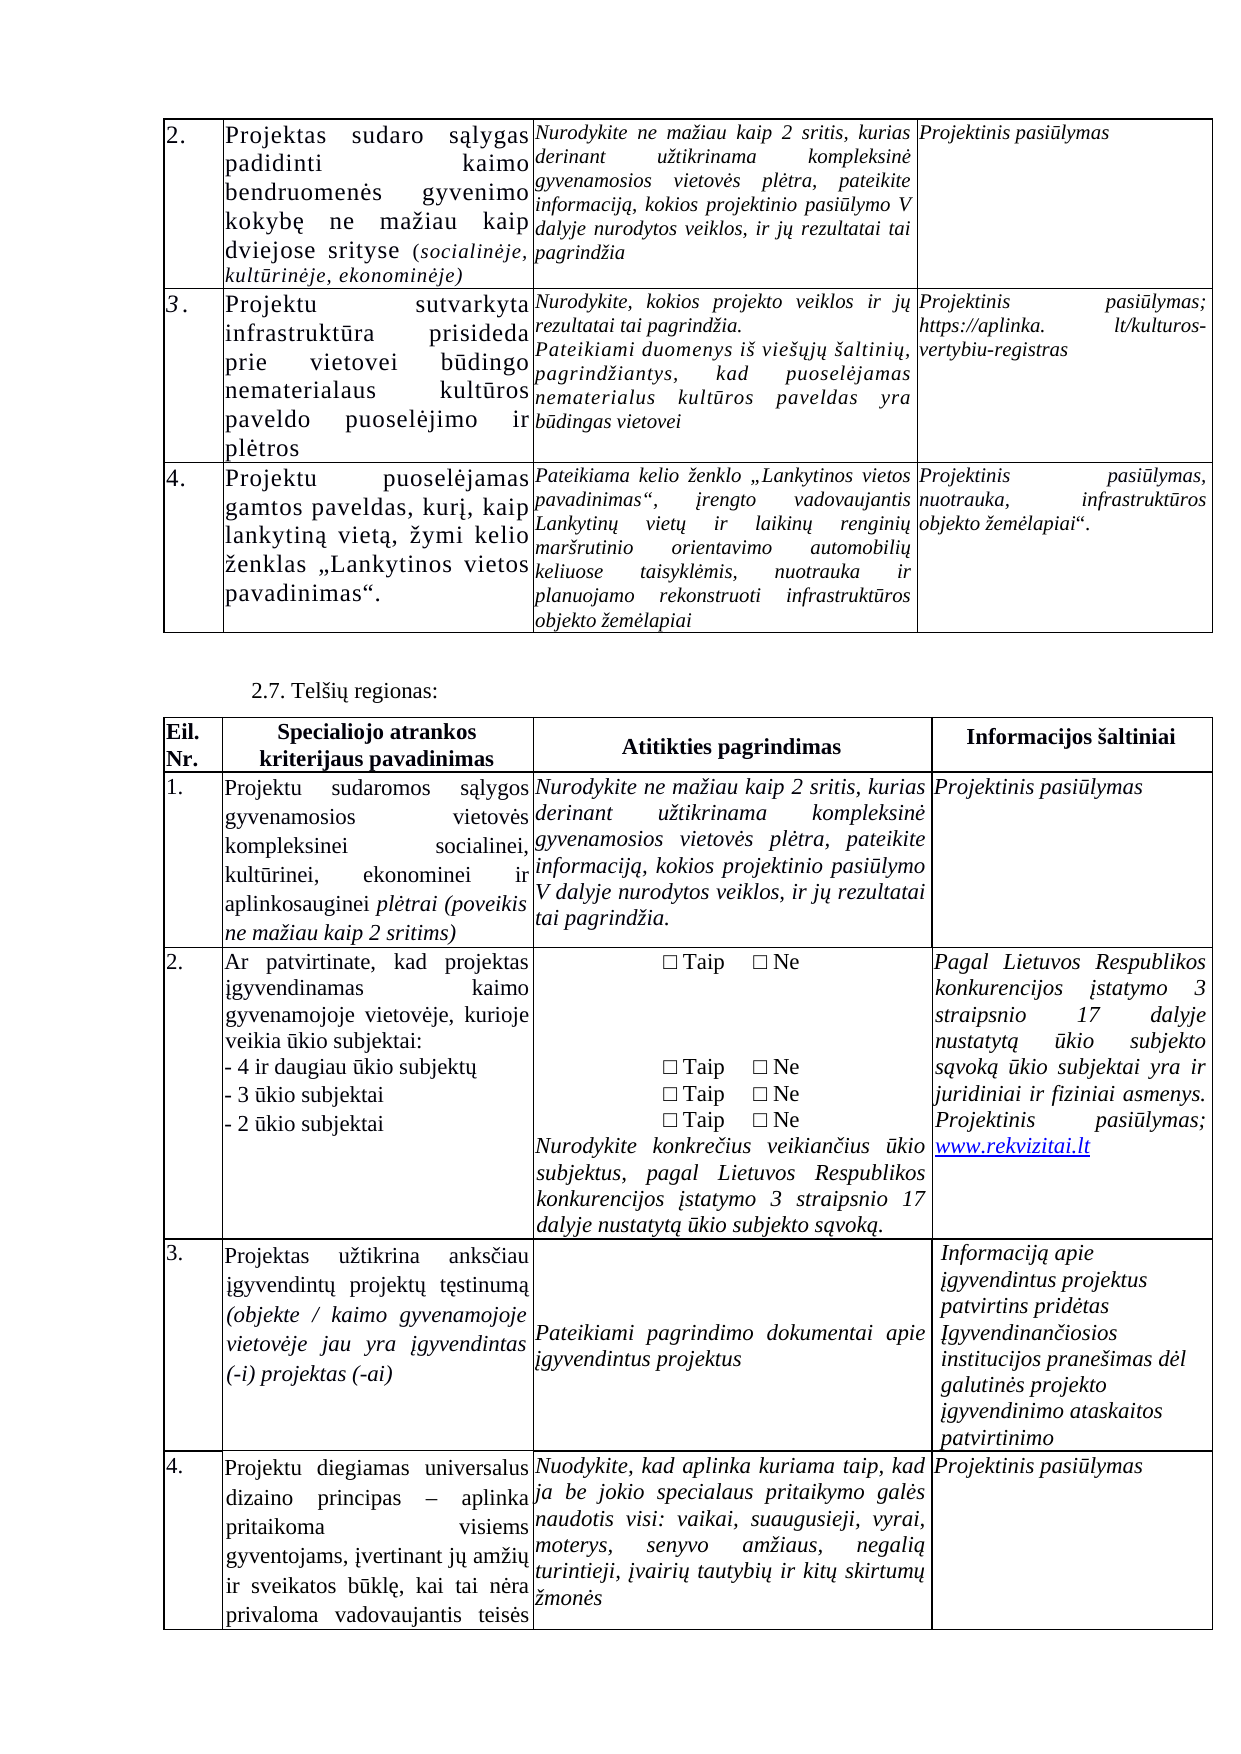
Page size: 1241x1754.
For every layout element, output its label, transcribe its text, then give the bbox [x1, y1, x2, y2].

table_cell Projektu diegiamas universalus dizaino principas – aplinka pritaikoma visiems gyventojams, įvertinant jų amžių ir sveikatos būklę, kai tai nėra privaloma vadovaujantis teisės [223, 1451, 533, 1629]
table_cell 4. [165, 1452, 222, 1629]
table_cell Projektinis pasiūlymas [933, 1452, 1212, 1629]
table_cell Projektas sudaro sąlygas padidinti kaimo bendruomenės gyvenimo kokybę ne mažiau kaip dviejose srityse (socialinėje, kultūrinėje, ekonominėje) [224, 120, 533, 287]
table_header Informacijos šaltiniai [933, 718, 1212, 771]
table_cell 2. [165, 120, 223, 287]
table_cell Pagal Lietuvos Respublikos konkurencijos įstatymo 3 straipsnio 17 dalyje nustatytą ūkio subjekto sąvoką ūkio subjektai yra ir juridiniai ir fiziniai asmenys. Projektinis pasiūlymas; www.rekvizitai.lt [933, 948, 1212, 1238]
table_header Atitikties pagrindimas [534, 718, 931, 771]
table_cell Informaciją apie įgyvendintus projektus patvirtins pridėtas Įgyvendinančiosios institucijos pranešimas dėl galutinės projekto įgyvendinimo ataskaitos patvirtinimo [933, 1240, 1212, 1450]
table_cell Pateikiami pagrindimo dokumentai apie įgyvendintus projektus [534, 1240, 931, 1450]
table_cell Projektinis pasiūlymas [918, 120, 1212, 287]
table_cell Projektinis pasiūlymas [933, 773, 1212, 946]
table_cell Nurodykite ne mažiau kaip 2 sritis, kurias derinant užtikrinama kompleksinė gyvenamosios vietovės plėtra, pateikite informaciją, kokios projektinio pasiūlymo V dalyje nurodytos veiklos, ir jų rezultatai tai pagrindžia. [534, 773, 931, 946]
table_cell Pateikiama kelio ženklo „Lankytinos vietos pavadinimas“, įrengto vadovaujantis Lankytinų vietų ir laikinų renginių maršrutinio orientavimo automobilių keliuose taisyklėmis, nuotrauka ir planuojamo rekonstruoti infrastruktūros objekto žemėlapiai [534, 463, 917, 632]
table_cell 2. [165, 948, 222, 1238]
table_cell Ar patvirtinate, kad projektas įgyvendinamas kaimo gyvenamojoje vietovėje, kurioje veikia ūkio subjektai: - 4 ir daugiau ūkio subjektų - 3 ūkio subjektai - 2 ūkio subjektai [223, 948, 533, 1238]
table_cell Projektu sutvarkyta infrastruktūra prisideda prie vietovei būdingo nematerialaus kultūros paveldo puoselėjimo ir plėtros [224, 289, 533, 462]
table_cell 3. [165, 289, 223, 462]
table_cell □ Taip □ Ne □ Taip □ Ne □ Taip □ Ne □ Taip □ Ne Nurodykite konkrečius veikiančius ūkio subjektus, pagal Lietuvos Respublikos konkurencijos įstatymo 3 straipsnio 17 dalyje nustatytą ūkio subjekto sąvoką. [534, 948, 932, 1238]
table_cell Projektu sudaromos sąlygos gyvenamosios vietovės kompleksinei socialinei, kultūrinei, ekonominei ir aplinkosauginei plėtrai (poveikis ne mažiau kaip 2 sritims) [223, 773, 533, 946]
table_header Eil. Nr. [165, 718, 222, 771]
table_cell Nurodykite ne mažiau kaip 2 sritis, kurias derinant užtikrinama kompleksinė gyvenamosios vietovės plėtra, pateikite informaciją, kokios projektinio pasiūlymo V dalyje nurodytos veiklos, ir jų rezultatai tai pagrindžia [534, 120, 917, 287]
table_cell Projektinis pasiūlymas, nuotrauka, infrastruktūros objekto žemėlapiai“. [918, 463, 1212, 632]
table_cell Projektu puoselėjamas gamtos paveldas, kurį, kaip lankytiną vietą, žymi kelio ženklas „Lankytinos vietos pavadinimas“. [224, 463, 533, 632]
table_cell Nurodykite, kokios projekto veiklos ir jų rezultatai tai pagrindžia. Pateikiami duomenys iš viešųjų šaltinių, pagrindžiantys, kad puoselėjamas nematerialus kultūros paveldas yra būdingas vietovei [534, 289, 917, 462]
table_cell 3. [165, 1240, 222, 1450]
table_cell 1. [165, 773, 222, 946]
table_cell Projektas užtikrina anksčiau įgyvendintų projektų tęstinumą (objekte / kaimo gyvenamojoje vietovėje jau yra įgyvendintas (-i) projektas (-ai) [223, 1240, 533, 1450]
table_cell Nuodykite, kad aplinka kuriama taip, kad ja be jokio specialaus pritaikymo galės naudotis visi: vaikai, suaugusieji, vyrai, moterys, senyvo amžiaus, negalią turintieji, įvairių tautybių ir kitų skirtumų žmonės [534, 1452, 931, 1629]
table_cell Projektinis pasiūlymas; https://aplinka. lt/kulturos-vertybiu-registras [918, 289, 1212, 462]
table_header Specialiojo atrankos kriterijaus pavadinimas [223, 718, 533, 771]
table_cell 4. [165, 463, 223, 632]
text 2.7. Telšių regionas: [251, 677, 1181, 704]
